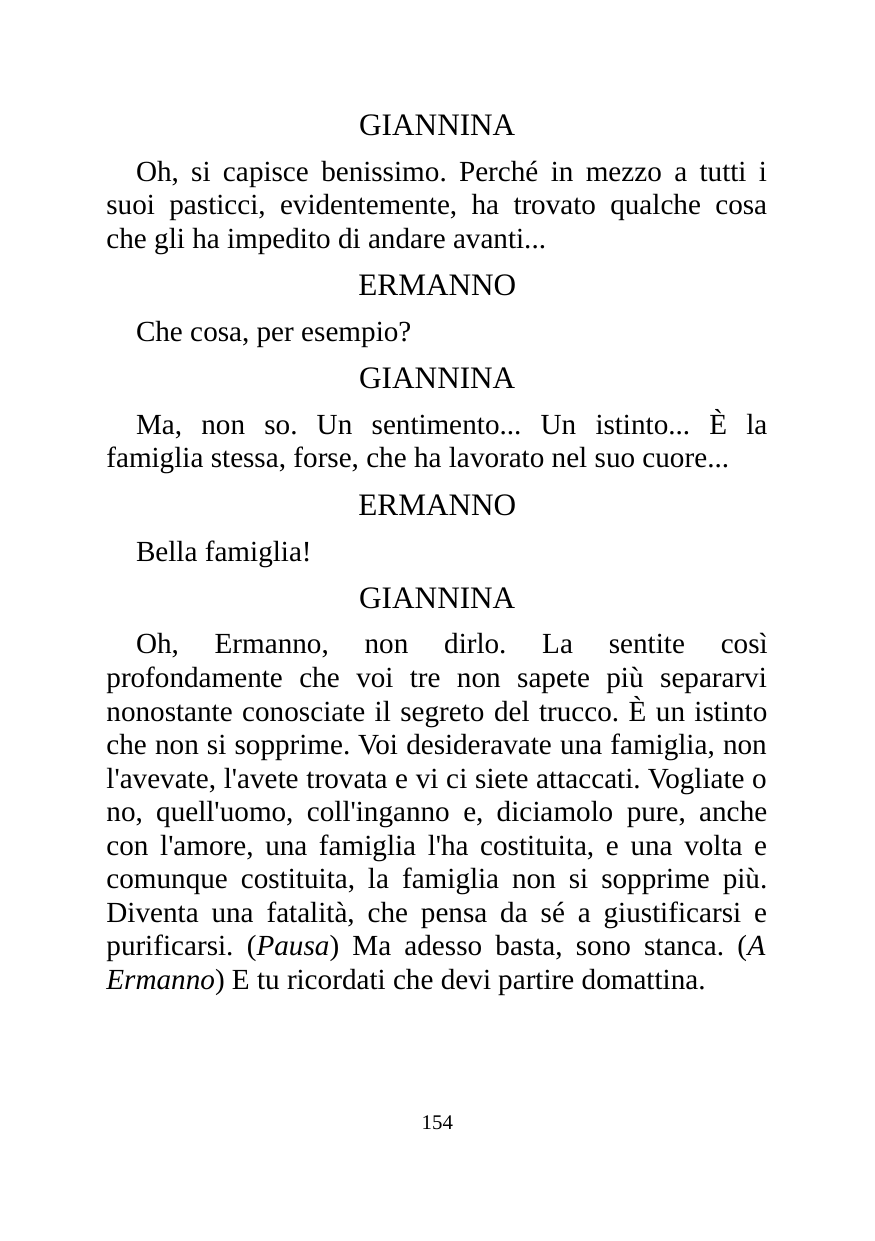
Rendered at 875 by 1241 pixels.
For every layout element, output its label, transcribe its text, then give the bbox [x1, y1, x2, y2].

text Ma, non so. Un sentimento... Un istinto... È la famiglia stessa, forse, che ha lavorato nel suo cuore... [106, 407, 768, 474]
text GIANNINA [106, 579, 768, 615]
text GIANNINA [106, 359, 768, 395]
text Oh, si capisce benissimo. Perché in mezzo a tutti i suoi pasticci, evidentemente, ha trovato qualche cosa che gli ha impedito di andare avanti... [106, 154, 768, 254]
text Bella famiglia! [106, 534, 768, 567]
text Oh, Ermanno, non dirlo. La sentite così profondamente che voi tre non sapete più separarvi nonostante conosciate il segreto del trucco. È un istinto che non si sopprime. Voi desideravate una famiglia, non l'avevate, l'avete trovata e vi ci siete attaccati. Vogliate o no, quell'uomo, coll'inganno e, diciamolo pure, anche con l'amore, una famiglia l'ha costituita, e una volta e comunque costituita, la famiglia non si sopprime più. Diventa una fatalità, che pensa da sé a giustificarsi e purificarsi. (Pausa) Ma adesso basta, sono stanca. (A Ermanno) E tu ricordati che devi partire domattina. [106, 627, 768, 996]
text ERMANNO [106, 266, 768, 302]
text GIANNINA [106, 106, 768, 142]
text ERMANNO [106, 486, 768, 522]
text Che cosa, per esempio? [106, 314, 768, 348]
